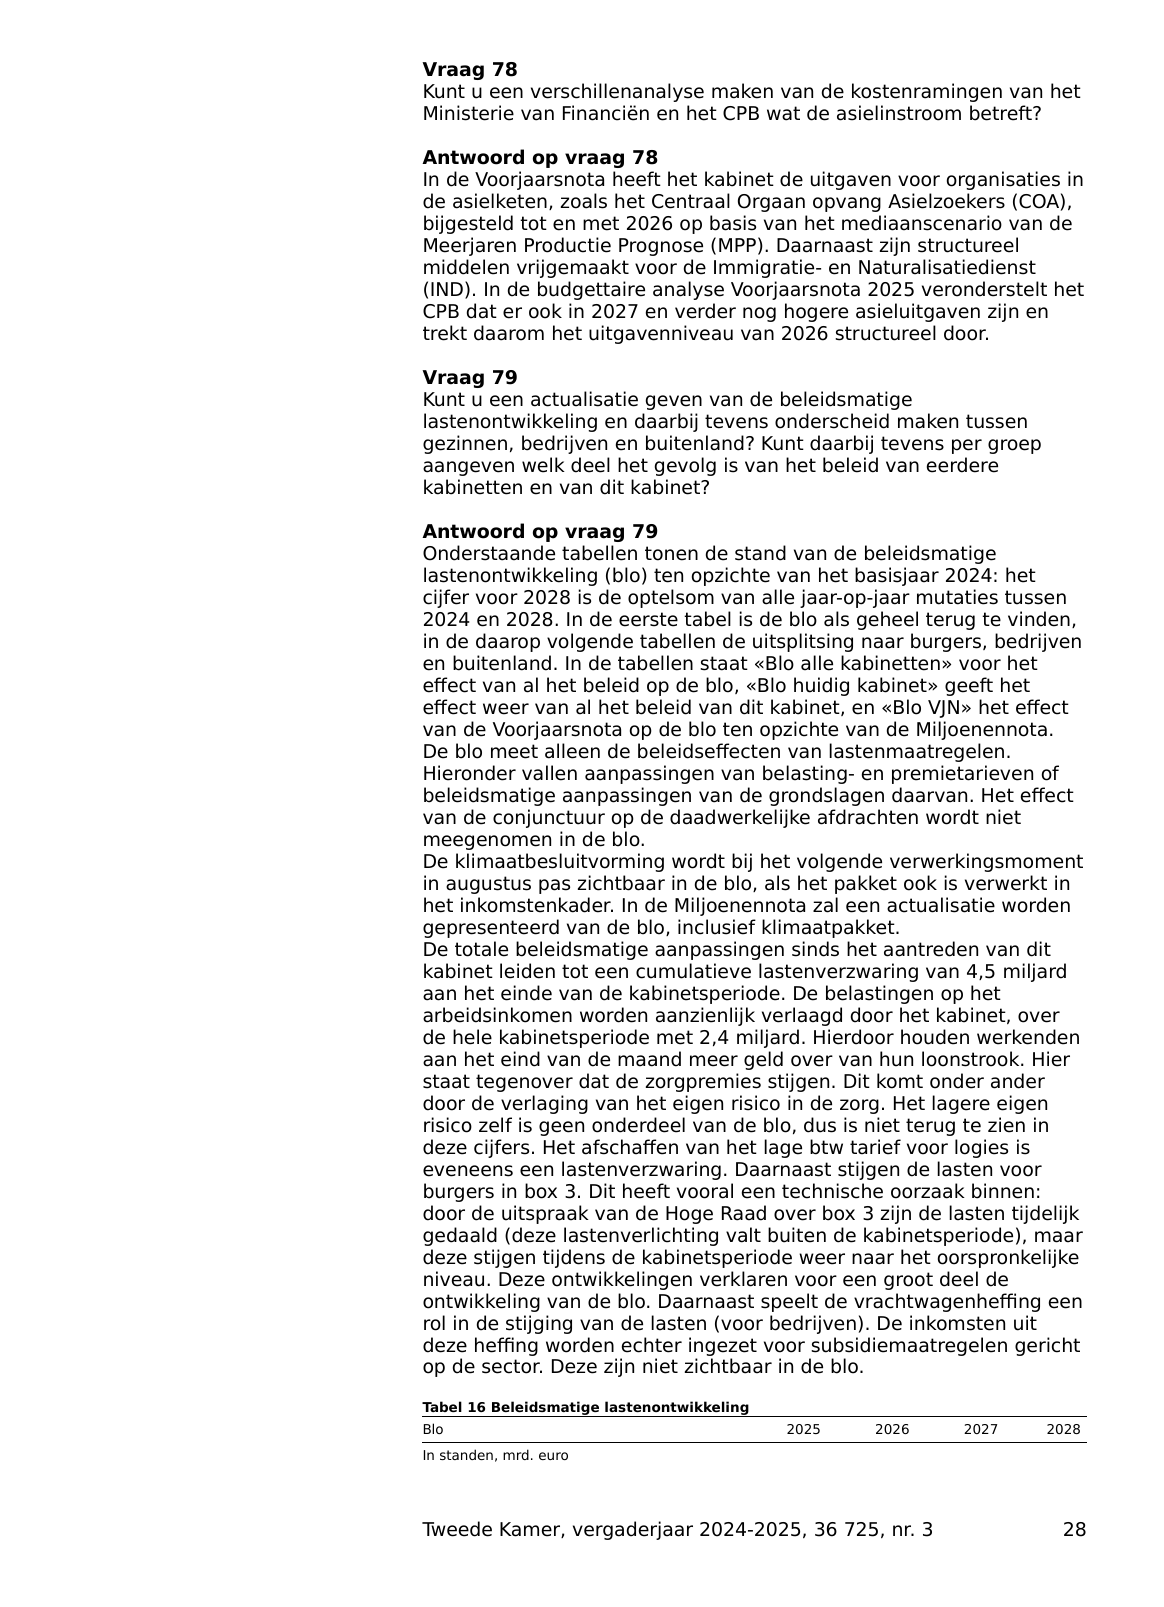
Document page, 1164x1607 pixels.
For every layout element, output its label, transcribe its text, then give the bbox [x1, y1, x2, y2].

table_cell [827, 1443, 915, 1464]
table_cell [738, 1443, 827, 1464]
table_header Tabel 16 Beleidsmatige lastenontwikkeling [422, 1400, 1087, 1416]
table_cell [915, 1443, 1004, 1464]
table_cell In standen, mrd. euro [422, 1443, 738, 1464]
table_cell 2027 [915, 1417, 1004, 1442]
text Onderstaande tabellen tonen de stand van de beleidsmatige lastenontwikkeling (blo) ten opzichte van het basisjaar 2024: het cijfer voor 2028 is de optelsom van alle jaar-op-jaar mutaties tussen 2024 en 2028. In de eerste tabel is de blo als geheel terug te vinden, in de daarop volgende tabellen de uitsplitsing naar burgers, bedrijven en buitenland. In de tabellen staat «Blo alle kabinetten» voor het effect van al het beleid op de blo, «Blo huidig kabinet» geeft het effect weer van al het beleid van dit kabinet, en «Blo VJN» het effect van de Voorjaarsnota op de blo ten opzichte van de Miljoenennota. De blo meet alleen de beleidseffecten van lastenmaatregelen. Hieronder vallen aanpassingen van belasting- en premietarieven of beleidsmatige aanpassingen van de grondslagen daarvan. Het effect van de conjunctuur op de daadwerkelijke afdrachten wordt niet meegenomen in de blo. [422, 543, 1087, 851]
text De totale beleidsmatige aanpassingen sinds het aantreden van dit kabinet leiden tot een cumulatieve lastenverzwaring van 4,5 miljard aan het einde van de kabinetsperiode. De belastingen op het arbeidsinkomen worden aanzienlijk verlaagd door het kabinet, over de hele kabinetsperiode met 2,4 miljard. Hierdoor houden werkenden aan het eind van de maand meer geld over van hun loonstrook. Hier staat tegenover dat de zorgpremies stijgen. Dit komt onder ander door de verlaging van het eigen risico in de zorg. Het lagere eigen risico zelf is geen onderdeel van de blo, dus is niet terug te zien in deze cijfers. Het afschaffen van het lage btw tarief voor logies is eveneens een lastenverzwaring. Daarnaast stijgen de lasten voor burgers in box 3. Dit heeft vooral een technische oorzaak binnen: door de uitspraak van de Hoge Raad over box 3 zijn de lasten tijdelijk gedaald (deze lastenverlichting valt buiten de kabinetsperiode), maar deze stijgen tijdens de kabinetsperiode weer naar het oorspronkelijke niveau. Deze ontwikkelingen verklaren voor een groot deel de ontwikkeling van de blo. Daarnaast speelt de vrachtwagenheffing een rol in de stijging van de lasten (voor bedrijven). De inkomsten uit deze heffing worden echter ingezet voor subsidiemaatregelen gericht op de sector. Deze zijn niet zichtbaar in de blo. [422, 939, 1087, 1378]
text Vraag 79 [422, 367, 1087, 389]
text Antwoord op vraag 79 [422, 521, 1087, 543]
table_cell 2026 [827, 1417, 915, 1442]
text Vraag 78 [422, 59, 1087, 81]
text In de Voorjaarsnota heeft het kabinet de uitgaven voor organisaties in de asielketen, zoals het Centraal Orgaan opvang Asielzoekers (COA), bijgesteld tot en met 2026 op basis van het mediaanscenario van de Meerjaren Productie Prognose (MPP). Daarnaast zijn structureel middelen vrijgemaakt voor de Immigratie- en Naturalisatiedienst (IND). In de budgettaire analyse Voorjaarsnota 2025 veronderstelt het CPB dat er ook in 2027 en verder nog hogere asieluitgaven zijn en trekt daarom het uitgavenniveau van 2026 structureel door. [422, 169, 1087, 345]
table_cell 2028 [1004, 1417, 1087, 1442]
table_cell 2025 [738, 1417, 827, 1442]
table_cell [1004, 1443, 1087, 1464]
table_cell Blo [422, 1417, 738, 1442]
text Antwoord op vraag 78 [422, 147, 1087, 169]
text Kunt u een verschillenanalyse maken van de kostenramingen van het Ministerie van Financiën en het CPB wat de asielinstroom betreft? [422, 81, 1087, 125]
text De klimaatbesluitvorming wordt bij het volgende verwerkingsmoment in augustus pas zichtbaar in de blo, als het pakket ook is verwerkt in het inkomstenkader. In de Miljoenennota zal een actualisatie worden gepresenteerd van de blo, inclusief klimaatpakket. [422, 851, 1087, 939]
text Kunt u een actualisatie geven van de beleidsmatige lastenontwikkeling en daarbij tevens onderscheid maken tussen gezinnen, bedrijven en buitenland? Kunt daarbij tevens per groep aangeven welk deel het gevolg is van het beleid van eerdere kabinetten en van dit kabinet? [422, 389, 1087, 499]
